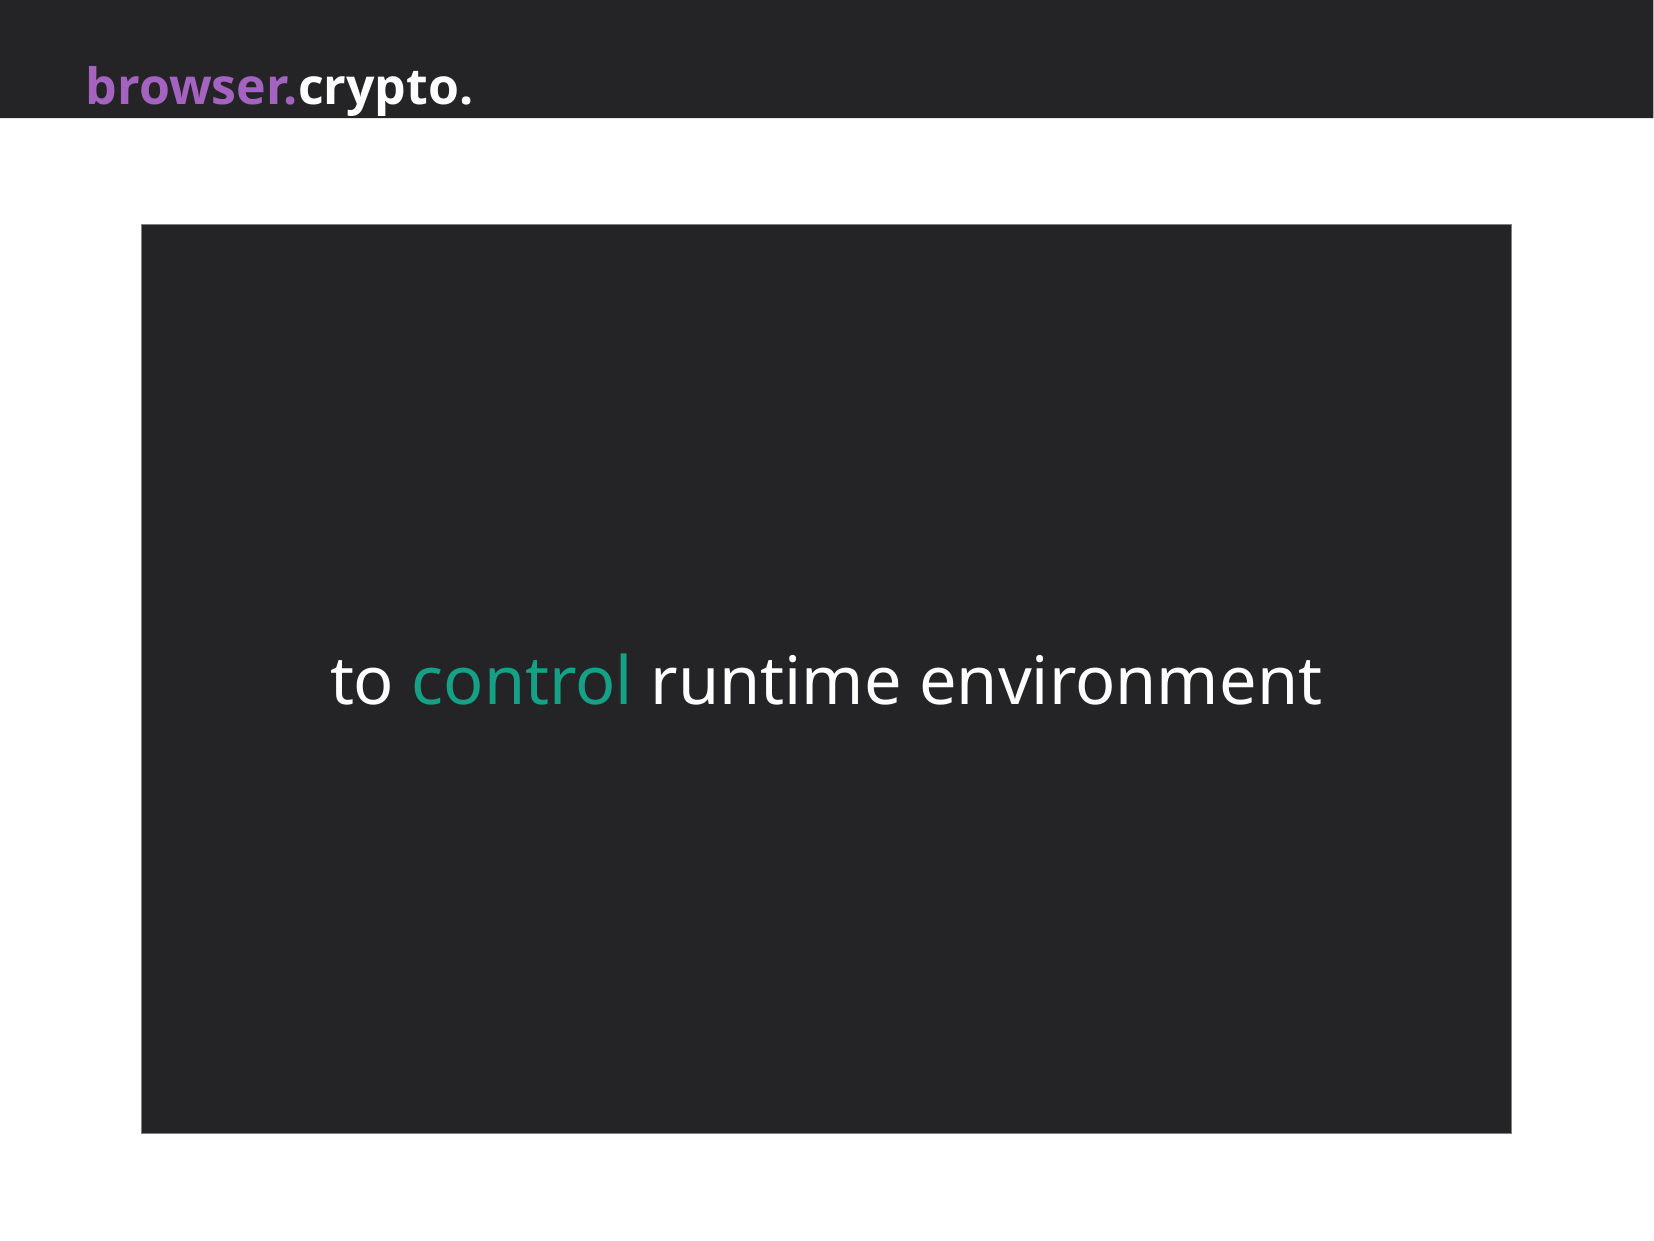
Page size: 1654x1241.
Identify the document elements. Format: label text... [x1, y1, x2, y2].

text_box browser.crypto. [70, 43, 567, 119]
text_box to control runtime environment [141, 224, 1512, 1134]
text_box [0, 0, 1654, 119]
